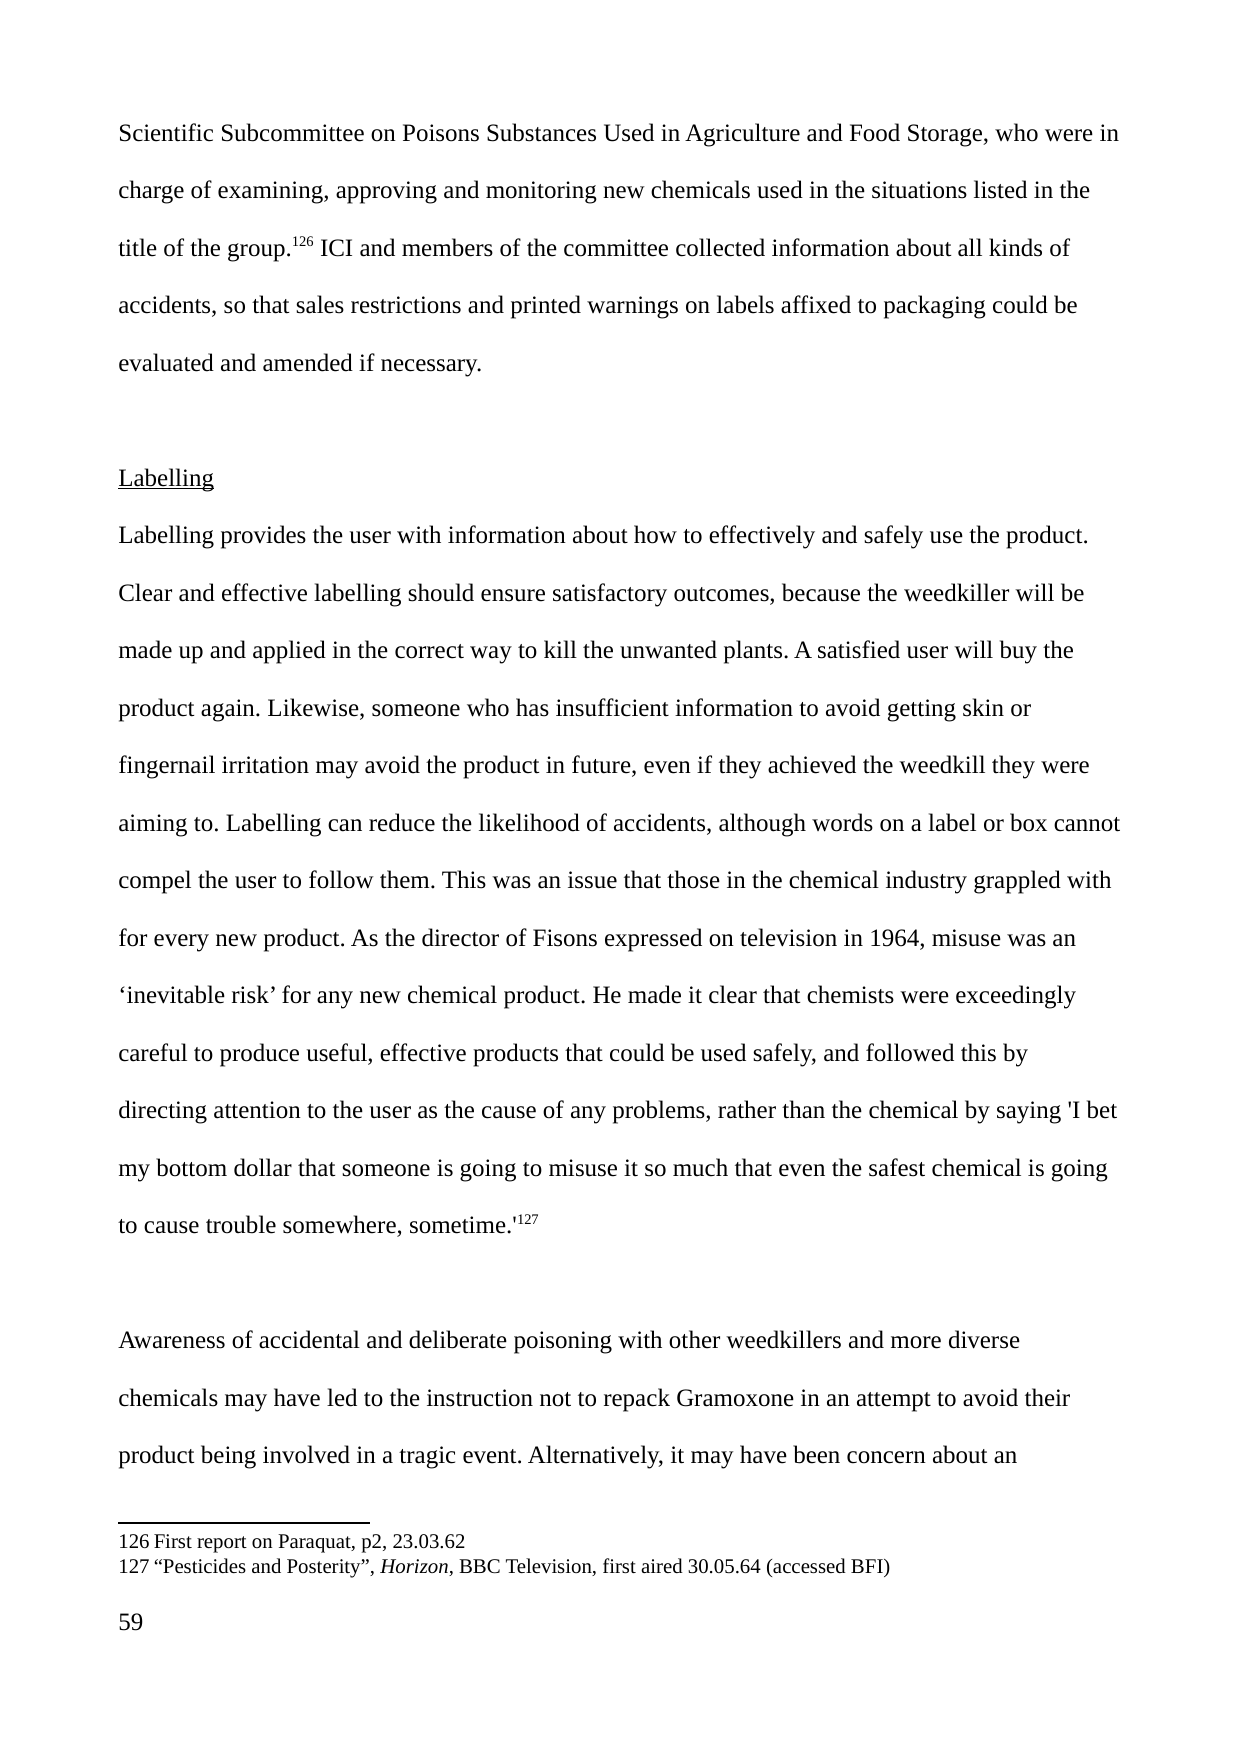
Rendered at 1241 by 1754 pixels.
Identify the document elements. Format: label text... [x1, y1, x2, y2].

text Labelling provides the user with information about how to effectively and safely use the product. Clear and effective labelling should ensure satisfactory outcomes, because the weedkiller will be made up and applied in the correct way to kill the unwanted plants. A satisfied user will buy the product again. Likewise, someone who has insufficient information to avoid getting skin or fingernail irritation may avoid the product in future, even if they achieved the weedkill they were aiming to. Labelling can reduce the likelihood of accidents, although words on a label or box cannot compel the user to follow them. This was an issue that those in the chemical industry grappled with for every new product. As the director of Fisons expressed on television in 1964, misuse was an ‘inevitable risk’ for any new chemical product. He made it clear that chemists were exceedingly careful to produce useful, effective products that could be used safely, and followed this by directing attention to the user as the cause of any problems, rather than the chemical by saying 'I bet my bottom dollar that someone is going to misuse it so much that even the safest chemical is going to cause trouble somewhere, sometime.' [118, 521, 1122, 1239]
text “Pesticides and Posterity”, Horizon, BBC Television, first aired 30.05.64 (accessed BFI) [118, 1553, 1122, 1578]
text Awareness of accidental and deliberate poisoning with other weedkillers and more diverse chemicals may have led to the instruction not to repack Gramoxone in an attempt to avoid their product being involved in a tragic event. Alternatively, it may have been concern about an [118, 1326, 1122, 1469]
text Labelling [118, 463, 1122, 492]
text First report on Paraquat, p2, 23.03.62 [118, 1529, 1122, 1553]
text Scientific Subcommittee on Poisons Substances Used in Agriculture and Food Storage, who were in charge of examining, approving and monitoring new chemicals used in the situations listed in the title of the group. ICI and members of the committee collected information about all kinds of accidents, so that sales restrictions and printed warnings on labels affixed to packaging could be evaluated and amended if necessary. [118, 118, 1122, 377]
